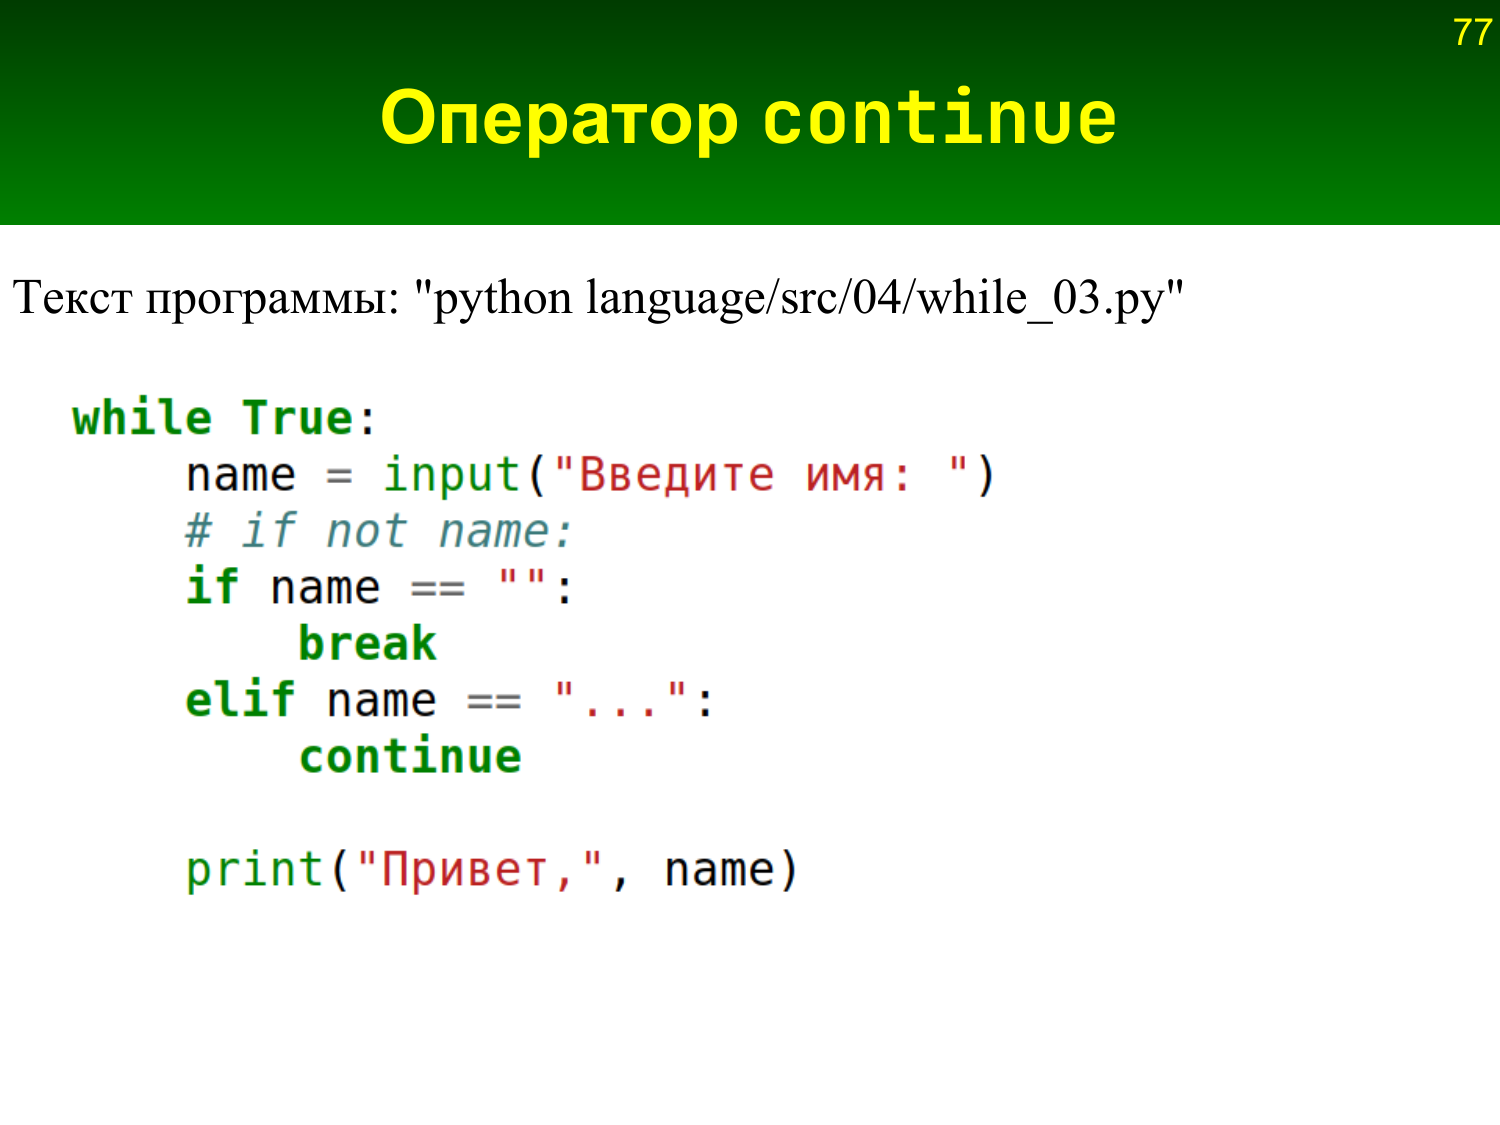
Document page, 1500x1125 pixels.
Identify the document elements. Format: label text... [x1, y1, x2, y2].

text_box Текст программы: "python language/src/04/while_03.py" [11, 255, 1200, 331]
picture [58, 389, 1004, 906]
title Оператор continue [75, 11, 1426, 215]
